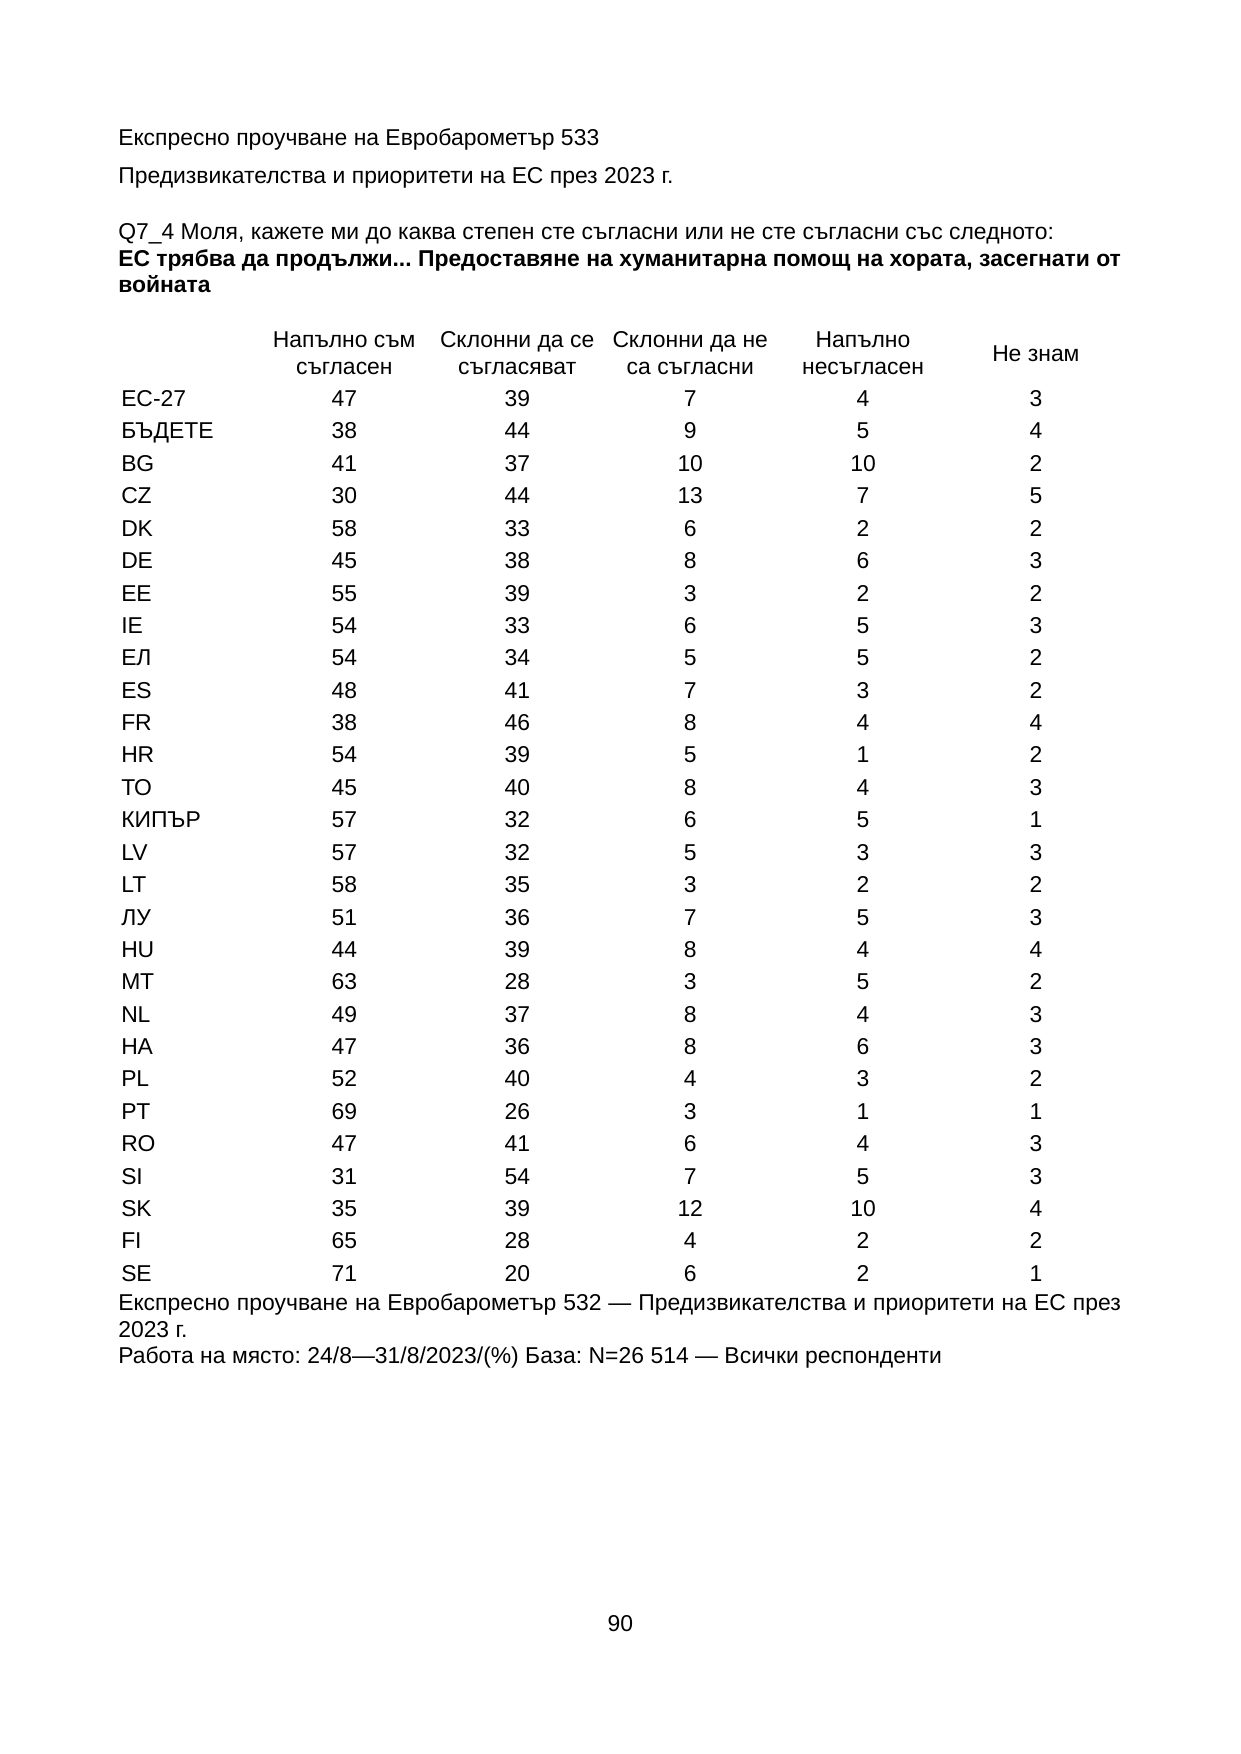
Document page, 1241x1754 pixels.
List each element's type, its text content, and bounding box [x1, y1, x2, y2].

table_cell 5 [604, 641, 776, 674]
table_cell 26 [431, 1095, 603, 1127]
table_header Напълно съм съгласен [258, 324, 431, 382]
table_cell 4 [776, 382, 949, 414]
table_cell 8 [604, 933, 776, 965]
table_cell 55 [258, 576, 431, 609]
table_cell 5 [776, 609, 949, 641]
table_cell 39 [431, 382, 603, 414]
table_cell 40 [431, 1063, 603, 1095]
table_cell 4 [949, 706, 1122, 738]
table_cell 48 [258, 674, 431, 706]
text Експресно проучване на Евробарометър 532 — Предизвикателства и приоритети на ЕС през 2023 г. [118, 1289, 1122, 1342]
table_cell 41 [258, 447, 431, 479]
table_cell 58 [258, 512, 431, 544]
table_cell 3 [949, 998, 1122, 1030]
table_cell 57 [258, 836, 431, 868]
table_cell 65 [258, 1224, 431, 1257]
table_cell HU [118, 933, 258, 965]
table_cell 6 [604, 803, 776, 836]
table_cell 44 [258, 933, 431, 965]
table_cell 8 [604, 1030, 776, 1062]
table_cell SE [118, 1257, 258, 1289]
table_cell 1 [949, 803, 1122, 836]
table_cell 4 [776, 998, 949, 1030]
table_cell 8 [604, 771, 776, 803]
table_cell ТО [118, 771, 258, 803]
table_cell 6 [604, 512, 776, 544]
table_cell 28 [431, 965, 603, 998]
table_cell 44 [431, 479, 603, 512]
table_cell 38 [258, 415, 431, 447]
table_cell 7 [604, 900, 776, 933]
table_header [118, 324, 258, 382]
table_cell 44 [431, 415, 603, 447]
table_cell 54 [258, 609, 431, 641]
table_cell 8 [604, 706, 776, 738]
table_cell HR [118, 739, 258, 771]
table_cell 51 [258, 900, 431, 933]
table_cell 8 [604, 998, 776, 1030]
table_cell EE [118, 576, 258, 609]
table_cell 2 [776, 576, 949, 609]
table_cell 36 [431, 900, 603, 933]
table_cell 6 [604, 1127, 776, 1159]
table_cell 3 [604, 576, 776, 609]
table_cell 3 [949, 544, 1122, 576]
table_cell 49 [258, 998, 431, 1030]
table_cell 39 [431, 933, 603, 965]
table_header Склонни да се съгласяват [431, 324, 603, 382]
table_cell 5 [776, 415, 949, 447]
table_cell 54 [431, 1160, 603, 1192]
table_cell 1 [949, 1095, 1122, 1127]
table_cell 4 [776, 1127, 949, 1159]
table_cell ЕС-27 [118, 382, 258, 414]
table_cell 4 [776, 706, 949, 738]
table_cell 5 [776, 900, 949, 933]
table_header Склонни да не са съгласни [604, 324, 776, 382]
table_cell MT [118, 965, 258, 998]
table_cell ЕЛ [118, 641, 258, 674]
table_cell 10 [776, 447, 949, 479]
table_cell 6 [776, 544, 949, 576]
table_cell НА [118, 1030, 258, 1062]
table_cell 2 [949, 447, 1122, 479]
text Q7_4 Моля, кажете ми до каква степен сте съгласни или не сте съгласни със следното: [118, 218, 1122, 244]
table_cell 2 [776, 868, 949, 900]
table_cell 2 [949, 868, 1122, 900]
table_cell 36 [431, 1030, 603, 1062]
table_cell 46 [431, 706, 603, 738]
table_cell 39 [431, 1192, 603, 1224]
table_cell 4 [949, 933, 1122, 965]
table_cell 7 [604, 674, 776, 706]
table_cell КИПЪР [118, 803, 258, 836]
table_cell 47 [258, 382, 431, 414]
table_cell 8 [604, 544, 776, 576]
table_cell 4 [949, 415, 1122, 447]
table_cell 3 [604, 965, 776, 998]
table_cell 2 [776, 1224, 949, 1257]
table_cell 10 [604, 447, 776, 479]
table_cell 32 [431, 803, 603, 836]
table_cell 9 [604, 415, 776, 447]
table_cell 3 [949, 609, 1122, 641]
table_cell 30 [258, 479, 431, 512]
table_cell ЛУ [118, 900, 258, 933]
table_cell 41 [431, 674, 603, 706]
table_cell 6 [604, 609, 776, 641]
text Работа на място: 24/8—31/8/2023/(%) База: N=26 514 — Всички респонденти [118, 1342, 1122, 1368]
table_cell 2 [949, 1063, 1122, 1095]
table_cell 54 [258, 641, 431, 674]
table_cell 2 [776, 512, 949, 544]
table_cell 41 [431, 1127, 603, 1159]
table_cell 5 [604, 836, 776, 868]
table_cell 33 [431, 609, 603, 641]
table_cell 5 [776, 965, 949, 998]
table_cell 31 [258, 1160, 431, 1192]
table_cell 4 [604, 1224, 776, 1257]
table_cell 3 [949, 771, 1122, 803]
table_cell 2 [776, 1257, 949, 1289]
table_cell 32 [431, 836, 603, 868]
table_cell 58 [258, 868, 431, 900]
table_cell NL [118, 998, 258, 1030]
table_cell 2 [949, 576, 1122, 609]
table_cell FR [118, 706, 258, 738]
table_cell 3 [949, 1030, 1122, 1062]
table_cell 5 [776, 803, 949, 836]
table_cell 38 [258, 706, 431, 738]
table_cell 3 [949, 382, 1122, 414]
table_cell 6 [776, 1030, 949, 1062]
text ЕС трябва да продължи... Предоставяне на хуманитарна помощ на хората, засегнати от войната [118, 244, 1122, 297]
table_cell 28 [431, 1224, 603, 1257]
table_cell 3 [949, 1127, 1122, 1159]
table_cell 33 [431, 512, 603, 544]
table_cell 38 [431, 544, 603, 576]
table_cell 39 [431, 576, 603, 609]
table_cell 35 [431, 868, 603, 900]
table_cell 37 [431, 447, 603, 479]
table_cell RO [118, 1127, 258, 1159]
table_cell FI [118, 1224, 258, 1257]
table_cell БЪДЕТЕ [118, 415, 258, 447]
table_cell 3 [949, 1160, 1122, 1192]
table_cell 63 [258, 965, 431, 998]
table_cell 13 [604, 479, 776, 512]
table_cell 3 [776, 674, 949, 706]
table_cell 57 [258, 803, 431, 836]
table_cell 39 [431, 739, 603, 771]
table_cell LT [118, 868, 258, 900]
table_cell 4 [776, 771, 949, 803]
table_cell BG [118, 447, 258, 479]
table_cell 5 [776, 641, 949, 674]
table_cell 5 [949, 479, 1122, 512]
table_cell 7 [604, 1160, 776, 1192]
table_cell 7 [604, 382, 776, 414]
table_cell 1 [776, 739, 949, 771]
table_cell 5 [604, 739, 776, 771]
table_cell 54 [258, 739, 431, 771]
table_cell 2 [949, 512, 1122, 544]
table_cell 1 [949, 1257, 1122, 1289]
table_cell IE [118, 609, 258, 641]
table_cell 6 [604, 1257, 776, 1289]
table_cell 1 [776, 1095, 949, 1127]
table_cell 4 [604, 1063, 776, 1095]
table_cell 4 [949, 1192, 1122, 1224]
table_cell 47 [258, 1127, 431, 1159]
table_cell 34 [431, 641, 603, 674]
table_cell PL [118, 1063, 258, 1095]
table_cell 47 [258, 1030, 431, 1062]
table_cell 45 [258, 544, 431, 576]
table_cell 3 [604, 868, 776, 900]
table_cell 52 [258, 1063, 431, 1095]
table_cell 3 [949, 836, 1122, 868]
table_cell 3 [949, 900, 1122, 933]
table_cell 37 [431, 998, 603, 1030]
table_cell 2 [949, 965, 1122, 998]
table_cell 71 [258, 1257, 431, 1289]
table_cell 3 [604, 1095, 776, 1127]
table_cell 5 [776, 1160, 949, 1192]
table_header Напълно несъгласен [776, 324, 949, 382]
table_cell LV [118, 836, 258, 868]
table_cell ES [118, 674, 258, 706]
table_cell DE [118, 544, 258, 576]
table_cell 2 [949, 1224, 1122, 1257]
table_cell 2 [949, 739, 1122, 771]
table_cell 20 [431, 1257, 603, 1289]
table_cell SI [118, 1160, 258, 1192]
table_cell 40 [431, 771, 603, 803]
table_cell 7 [776, 479, 949, 512]
table_cell 35 [258, 1192, 431, 1224]
table_cell 12 [604, 1192, 776, 1224]
table_cell PT [118, 1095, 258, 1127]
table_cell 2 [949, 674, 1122, 706]
table_cell 2 [949, 641, 1122, 674]
table_cell 4 [776, 933, 949, 965]
table_cell 45 [258, 771, 431, 803]
table_cell 10 [776, 1192, 949, 1224]
table_cell 3 [776, 836, 949, 868]
table_header Не знам [949, 324, 1122, 382]
table_cell SK [118, 1192, 258, 1224]
table_cell 69 [258, 1095, 431, 1127]
table_cell 3 [776, 1063, 949, 1095]
table_cell DK [118, 512, 258, 544]
table_cell CZ [118, 479, 258, 512]
